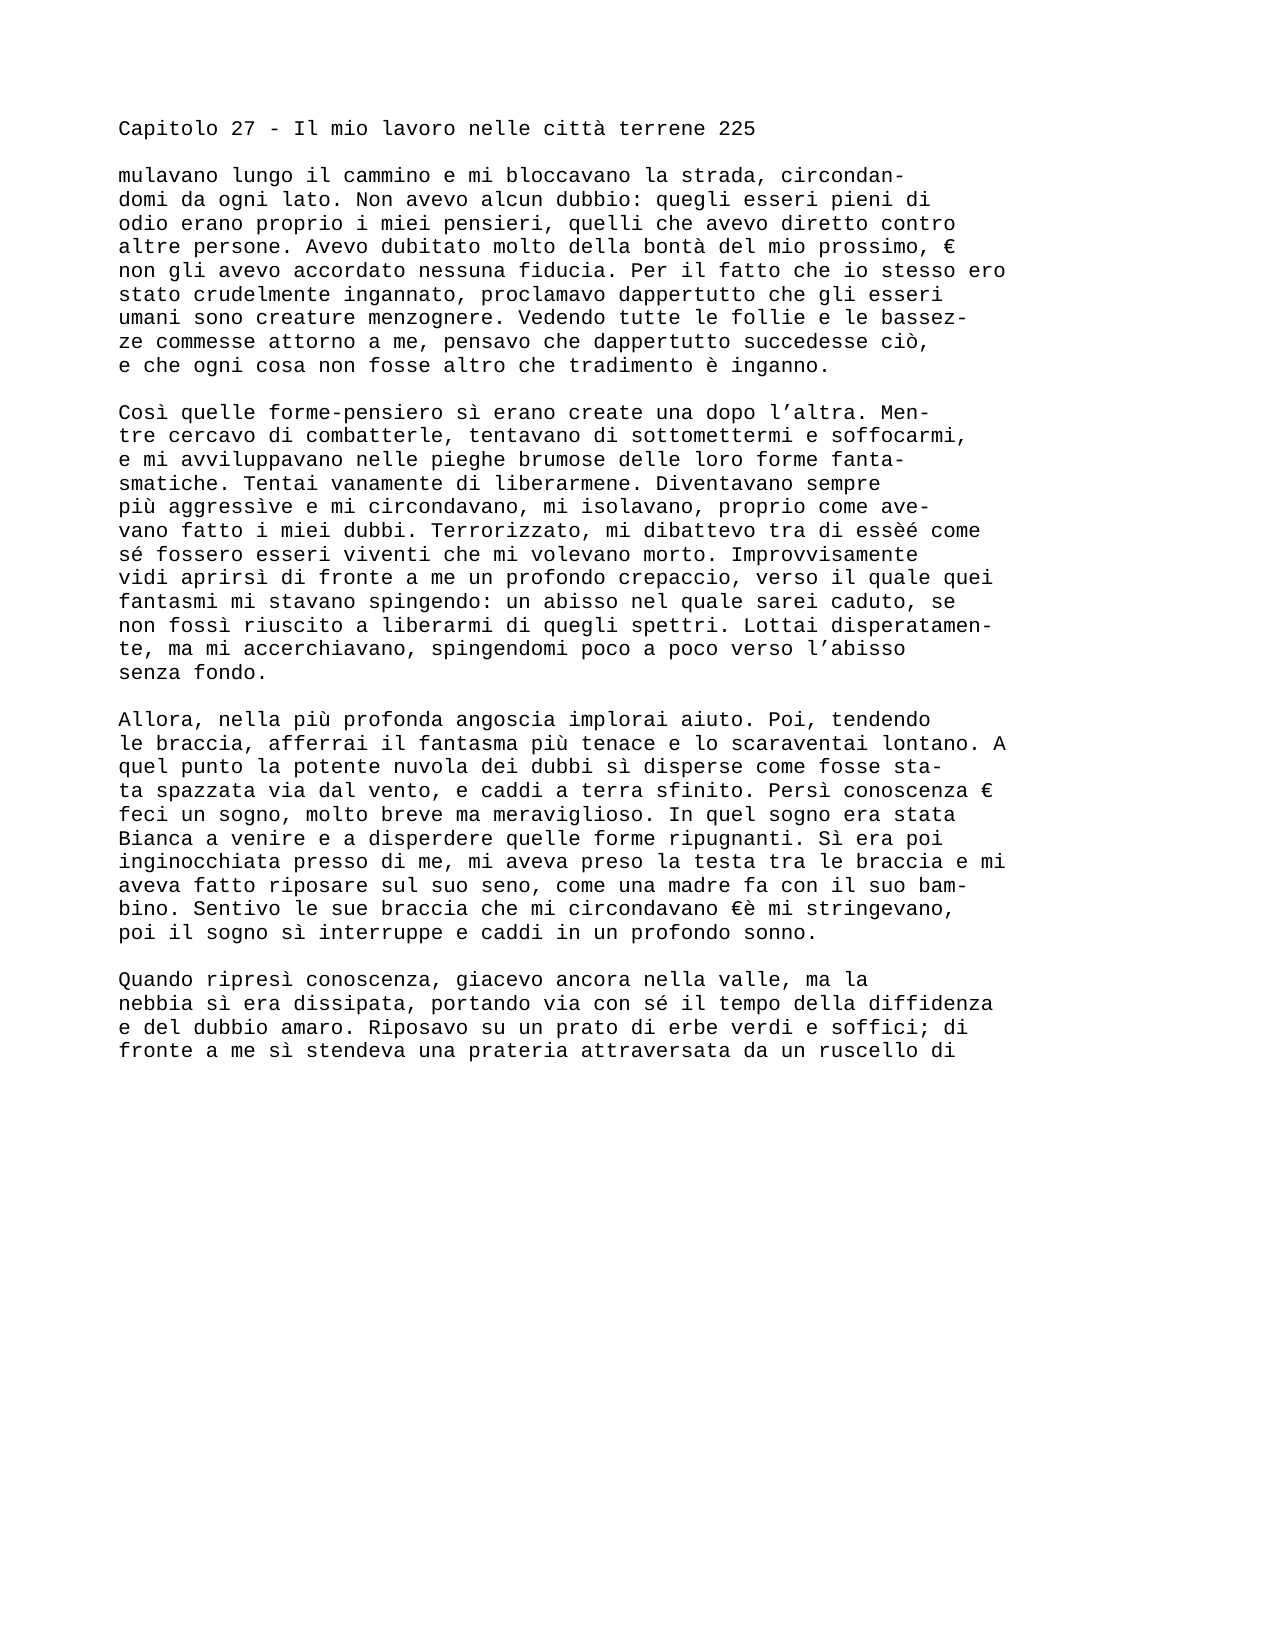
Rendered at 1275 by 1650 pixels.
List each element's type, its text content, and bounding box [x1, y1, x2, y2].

text vano fatto i miei dubbi. Terrorizzato, mi dibattevo tra di essèé come [118, 520, 1157, 544]
text ta spazzata via dal vento, e caddi a terra sfinito. Persì conoscenza € [118, 780, 1157, 804]
text stato crudelmente ingannato, proclamavo dappertutto che gli esseri [118, 284, 1157, 307]
text domi da ogni lato. Non avevo alcun dubbio: quegli esseri pieni di [118, 189, 1157, 213]
text inginocchiata presso di me, mi aveva preso la testa tra le braccia e mi [118, 851, 1157, 875]
text più aggressìve e mi circondavano, mi isolavano, proprio come ave- [118, 496, 1157, 520]
text Capitolo 27 - Il mio lavoro nelle città terrene 225 [118, 118, 1157, 142]
text Allora, nella più profonda angoscia implorai aiuto. Poi, tendendo [118, 709, 1157, 733]
text vidi aprirsì di fronte a me un profondo crepaccio, verso il quale quei [118, 567, 1157, 591]
text altre persone. Avevo dubitato molto della bontà del mio prossimo, € [118, 236, 1157, 260]
text fronte a me sì stendeva una prateria attraversata da un ruscello di [118, 1040, 1157, 1064]
text e che ogni cosa non fosse altro che tradimento è inganno. [118, 354, 1157, 378]
text te, ma mi accerchiavano, spingendomi poco a poco verso l’abisso [118, 638, 1157, 662]
text nebbia sì era dissipata, portando via con sé il tempo della diffidenza [118, 993, 1157, 1017]
text e mi avviluppavano nelle pieghe brumose delle loro forme fanta- [118, 449, 1157, 473]
text non fossì riuscito a liberarmi di quegli spettri. Lottai disperatamen- [118, 615, 1157, 638]
text odio erano proprio i miei pensieri, quelli che avevo diretto contro [118, 213, 1157, 236]
text non gli avevo accordato nessuna fiducia. Per il fatto che io stesso ero [118, 260, 1157, 284]
text ze commesse attorno a me, pensavo che dappertutto succedesse ciò, [118, 331, 1157, 354]
text umani sono creature menzognere. Vedendo tutte le follie e le bassez- [118, 307, 1157, 331]
text aveva fatto riposare sul suo seno, come una madre fa con il suo bam- [118, 875, 1157, 898]
text bino. Sentivo le sue braccia che mi circondavano €è mi stringevano, [118, 898, 1157, 922]
text sé fossero esseri viventi che mi volevano morto. Improvvisamente [118, 544, 1157, 567]
text smatiche. Tentai vanamente di liberarmene. Diventavano sempre [118, 473, 1157, 496]
text mulavano lungo il cammino e mi bloccavano la strada, circondan- [118, 165, 1157, 189]
text Così quelle forme-pensiero sì erano create una dopo l’altra. Men- [118, 402, 1157, 426]
text feci un sogno, molto breve ma meraviglioso. In quel sogno era stata [118, 804, 1157, 827]
text fantasmi mi stavano spingendo: un abisso nel quale sarei caduto, se [118, 591, 1157, 615]
text quel punto la potente nuvola dei dubbi sì disperse come fosse sta- [118, 757, 1157, 780]
text e del dubbio amaro. Riposavo su un prato di erbe verdi e soffici; di [118, 1017, 1157, 1040]
text le braccia, afferrai il fantasma più tenace e lo scaraventai lontano. A [118, 733, 1157, 757]
text senza fondo. [118, 662, 1157, 686]
text tre cercavo di combatterle, tentavano di sottomettermi e soffocarmi, [118, 426, 1157, 449]
text Quando ripresì conoscenza, giacevo ancora nella valle, ma la [118, 969, 1157, 993]
text poi il sogno sì interruppe e caddi in un profondo sonno. [118, 922, 1157, 946]
text Bianca a venire e a disperdere quelle forme ripugnanti. Sì era poi [118, 827, 1157, 851]
